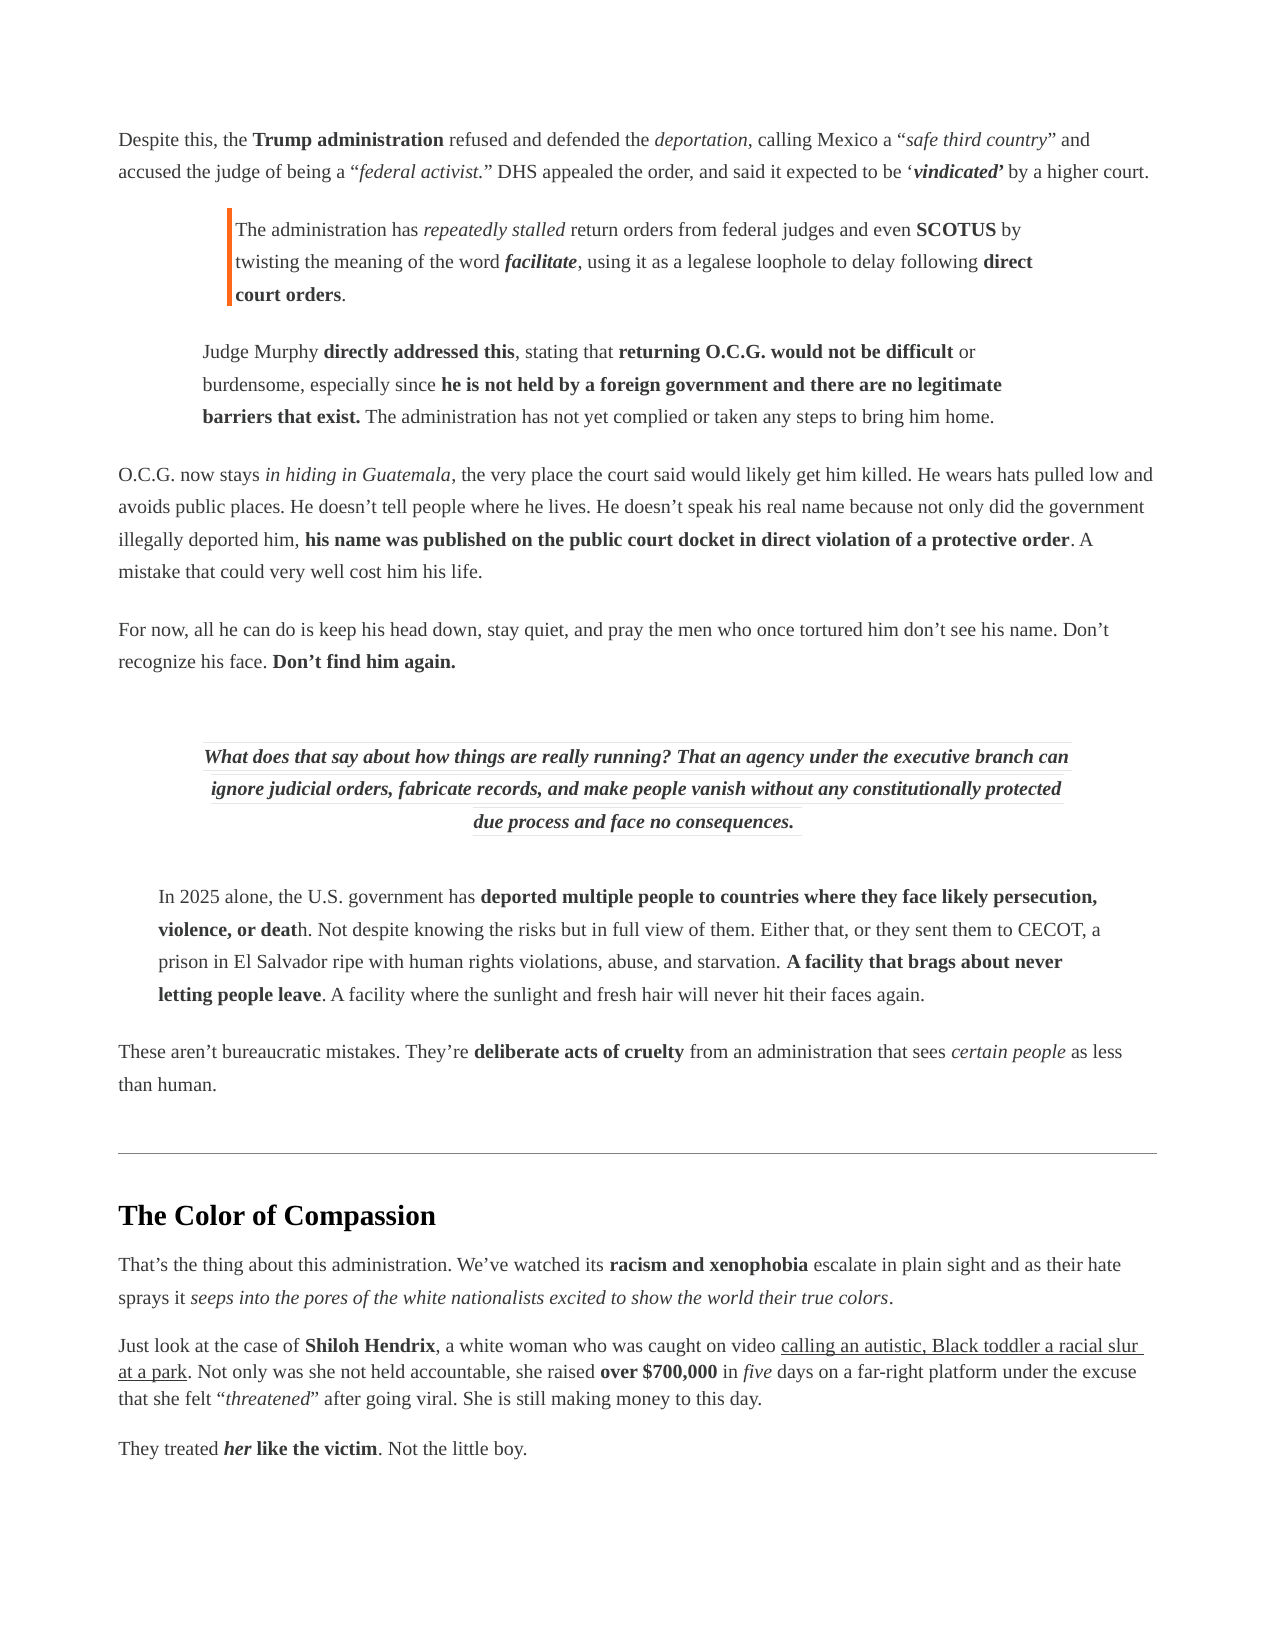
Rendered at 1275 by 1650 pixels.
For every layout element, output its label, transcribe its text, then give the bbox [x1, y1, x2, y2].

text O.C.G. now stays in hiding in Guatemala, the very place the court said would likely get him killed. He wears hats pulled low and avoids public places. He doesn’t tell people where he lives. He doesn’t speak his real name because not only did the government illegally deported him, his name was published on the public court docket in direct violation of a protective order. A mistake that could very well cost him his life. [118, 453, 1157, 583]
text These aren’t bureaucratic mistakes. They’re deliberate acts of cruelty from an administration that sees certain people as less than human. [118, 1031, 1157, 1096]
text Despite this, the Trump administration refused and defended the deportation, calling Mexico a “safe third country” and accused the judge of being a “federal activist.” DHS appealed the order, and said it expected to be ‘vindicated’ by a higher court. [118, 118, 1157, 183]
text For now, all he can do is keep his head down, stay quiet, and pray the men who once tortured him don’t see his name. Don’t recognize his face. Don’t find him again. [118, 608, 1157, 673]
text What does that say about how things are really running? That an agency under the executive branch can ignore judicial orders, fabricate records, and make people vanish without any constitutionally protected due process and face no consequences. [198, 738, 1077, 836]
text Just look at the case of Shiloh Hendrix, a white woman who was caught on video calling an autistic, Black toddler a racial slur at a park. Not only was she not held accountable, she raised over $700,000 in five days on a far-right platform under the excuse that she felt “threatened” after going viral. She is still making money to this day. [118, 1334, 1157, 1409]
text They treated her like the victim. Not the little boy. [118, 1428, 1157, 1460]
text Judge Murphy directly addressed this, stating that returning O.C.G. would not be difficult or burdensome, especially since he is not held by a foreign government and there are no legitimate barriers that exist. The administration has not yet complied or taken any steps to bring him home. [202, 331, 1073, 428]
text That’s the thing about this administration. We’ve watched its racism and xenophobia escalate in plain sight and as their hate sprays it seeps into the pores of the white nationalists excited to show the world their true colors. [118, 1244, 1157, 1309]
text In 2025 alone, the U.S. government has deported multiple people to countries where they face likely persecution, violence, or death. Not despite knowing the risks but in full view of them. Either that, or they sent them to CECOT, a prison in El Salvador ripe with human rights violations, abuse, and starvation. A facility that brags about never letting people leave. A facility where the sunlight and fresh hair will never hit their faces again. [158, 876, 1117, 1006]
text The administration has repeatedly stalled return orders from federal judges and even SCOTUS by twisting the meaning of the word facilitate, using it as a legalese loophole to delay following direct court orders. [232, 208, 1073, 306]
subtitle The Color of Compassion [118, 1198, 1157, 1231]
